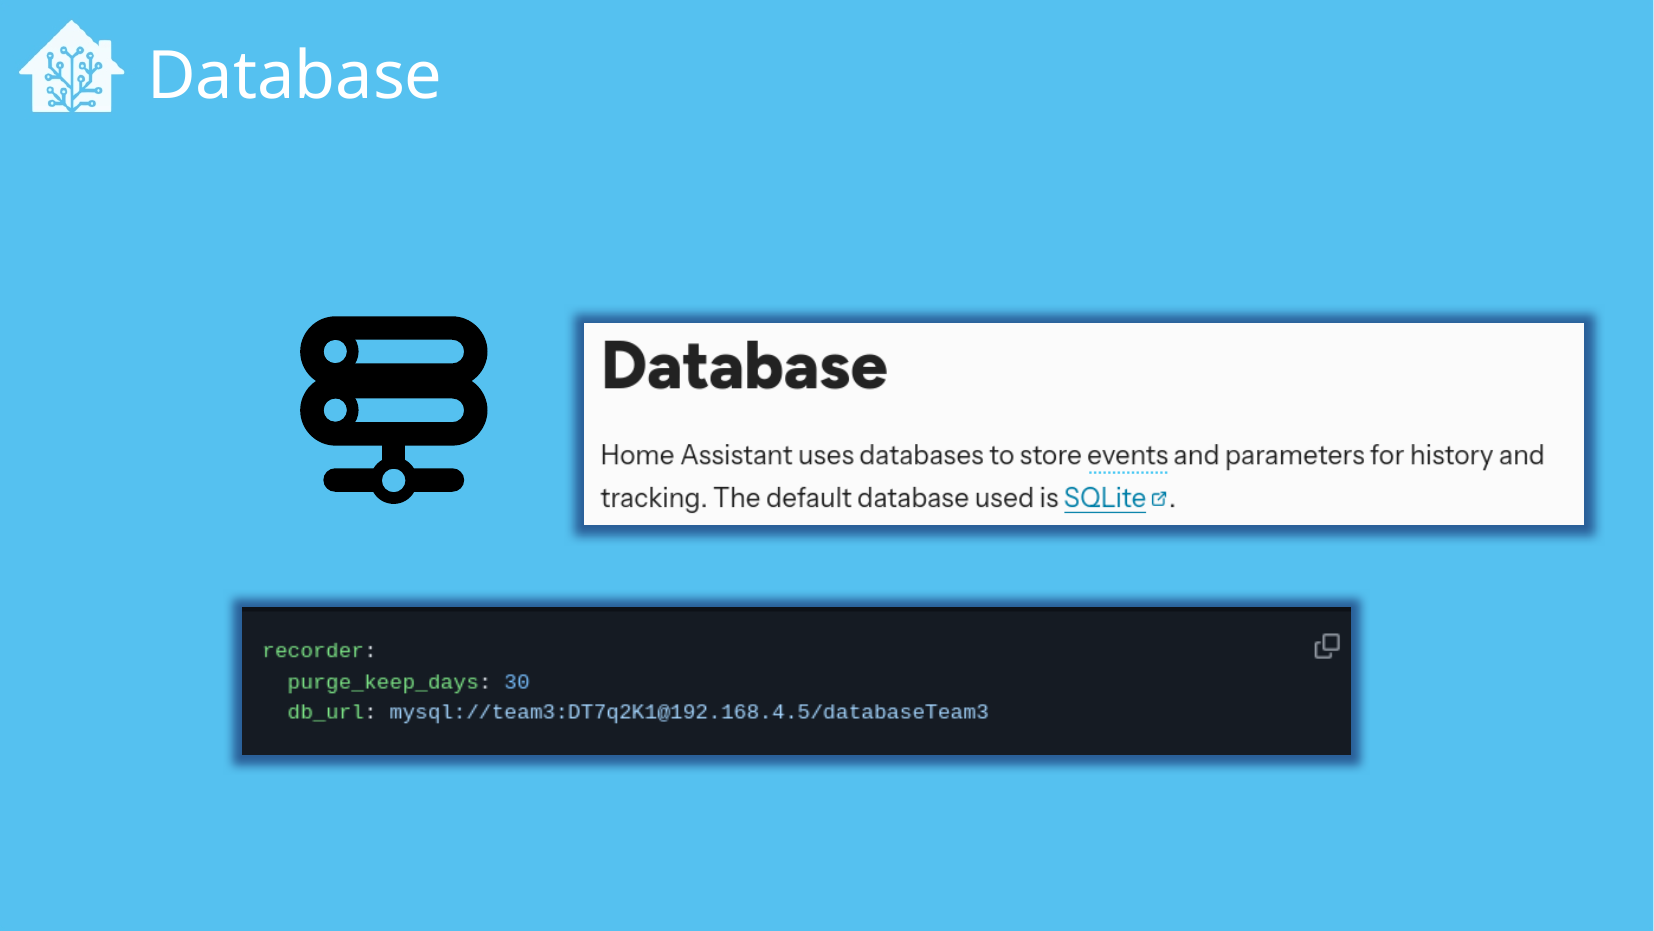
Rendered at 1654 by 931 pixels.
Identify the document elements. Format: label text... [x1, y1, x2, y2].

text_box Database [132, 19, 676, 115]
picture [0, 0, 1654, 931]
